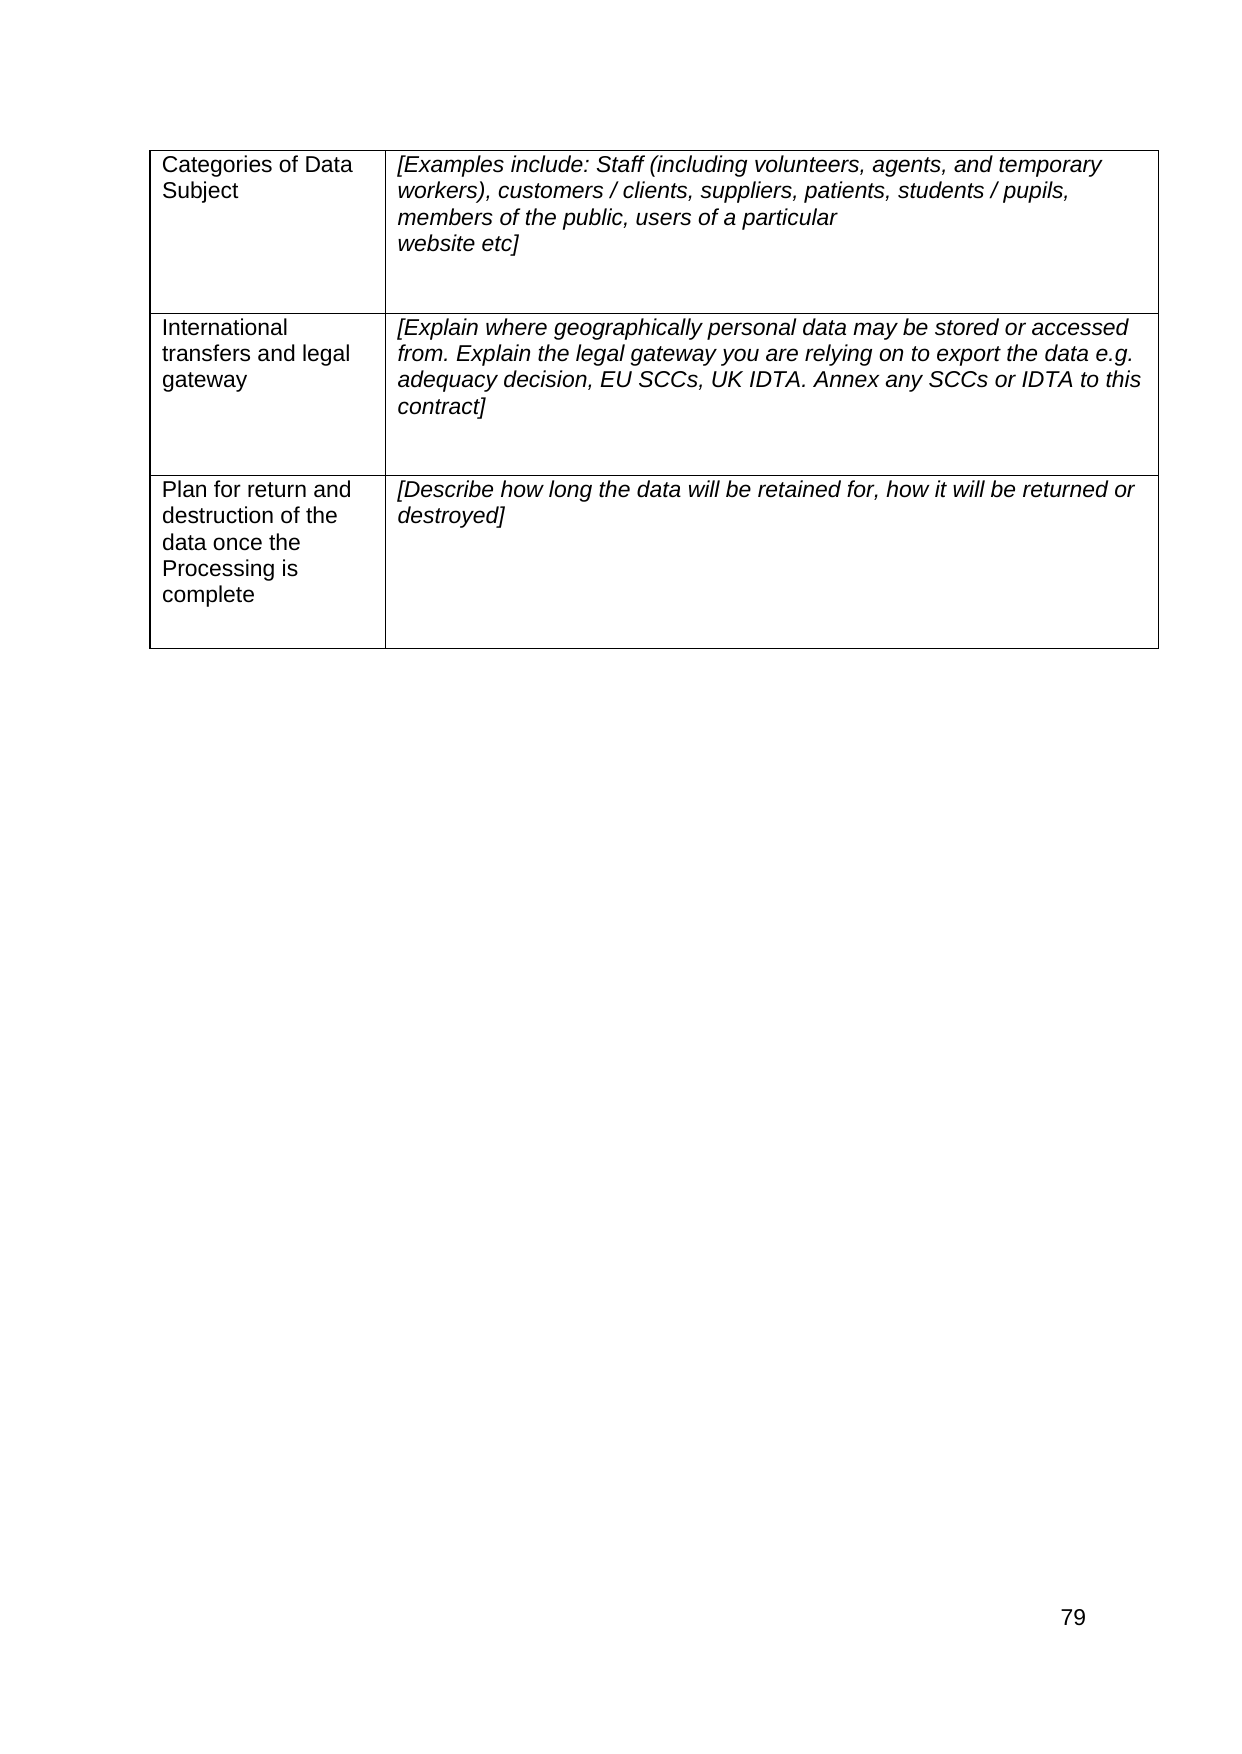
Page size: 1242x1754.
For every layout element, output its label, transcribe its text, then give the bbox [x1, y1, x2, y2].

table_cell Categories of Data Subject [151, 151, 385, 312]
table_cell [Examples include: Staff (including volunteers, agents, and temporary workers), customers / clients, suppliers, patients, students / pupils, members of the public, users of a particular website etc] [386, 151, 1158, 312]
table_cell [Describe how long the data will be retained for, how it will be returned or destroyed] [386, 476, 1158, 648]
table_cell Plan for return and destruction of the data once the Processing is complete [151, 476, 385, 648]
table_cell International transfers and legal gateway [151, 314, 385, 475]
table_cell [Explain where geographically personal data may be stored or accessed from. Explain the legal gateway you are relying on to export the data e.g. adequacy decision, EU SCCs, UK IDTA. Annex any SCCs or IDTA to this contract] [386, 314, 1158, 475]
